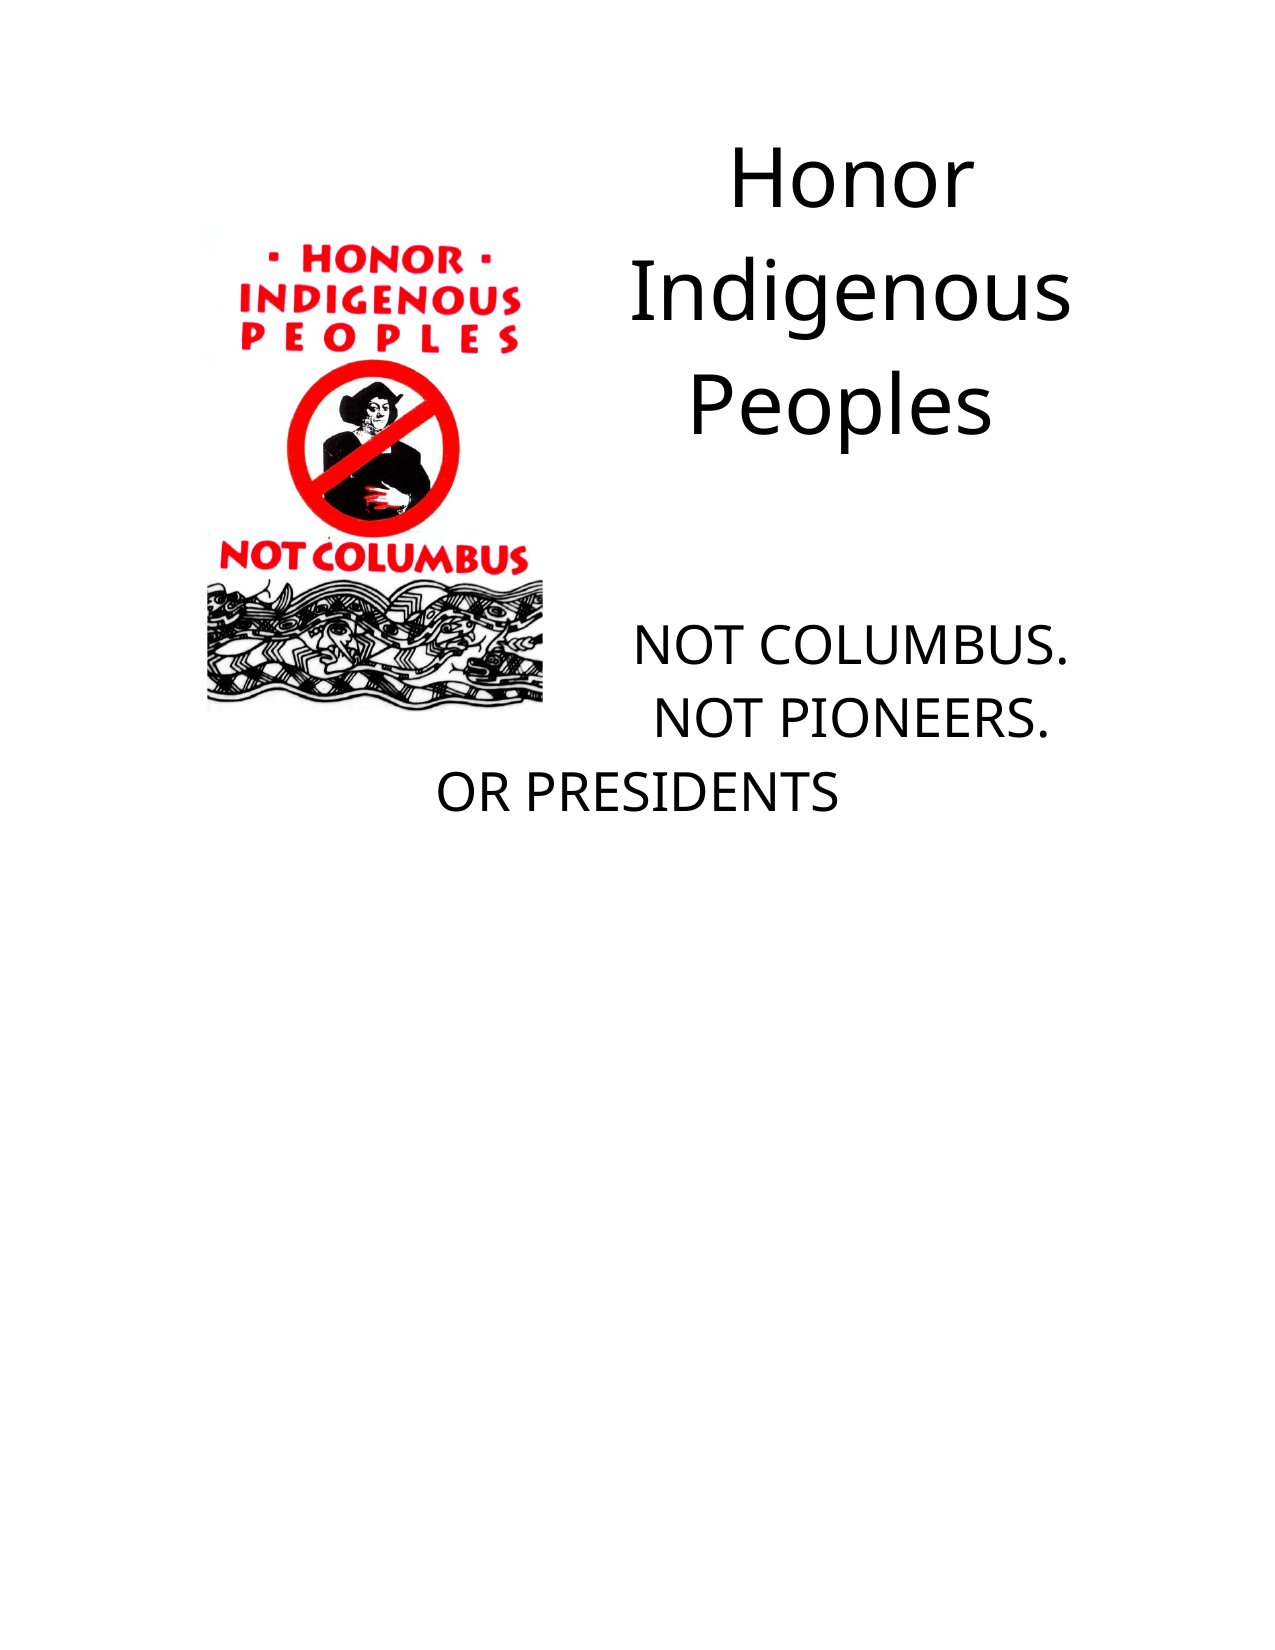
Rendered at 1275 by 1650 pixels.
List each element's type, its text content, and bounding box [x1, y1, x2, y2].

text [118, 606, 195, 680]
text Honor Indigenous Peoples [118, 118, 1157, 223]
text NOT COLUMBUS. [546, 606, 1157, 680]
text NOT PIONEERS. [118, 680, 1157, 754]
picture [207, 223, 543, 713]
text OR PRESIDENTS [118, 754, 1157, 827]
